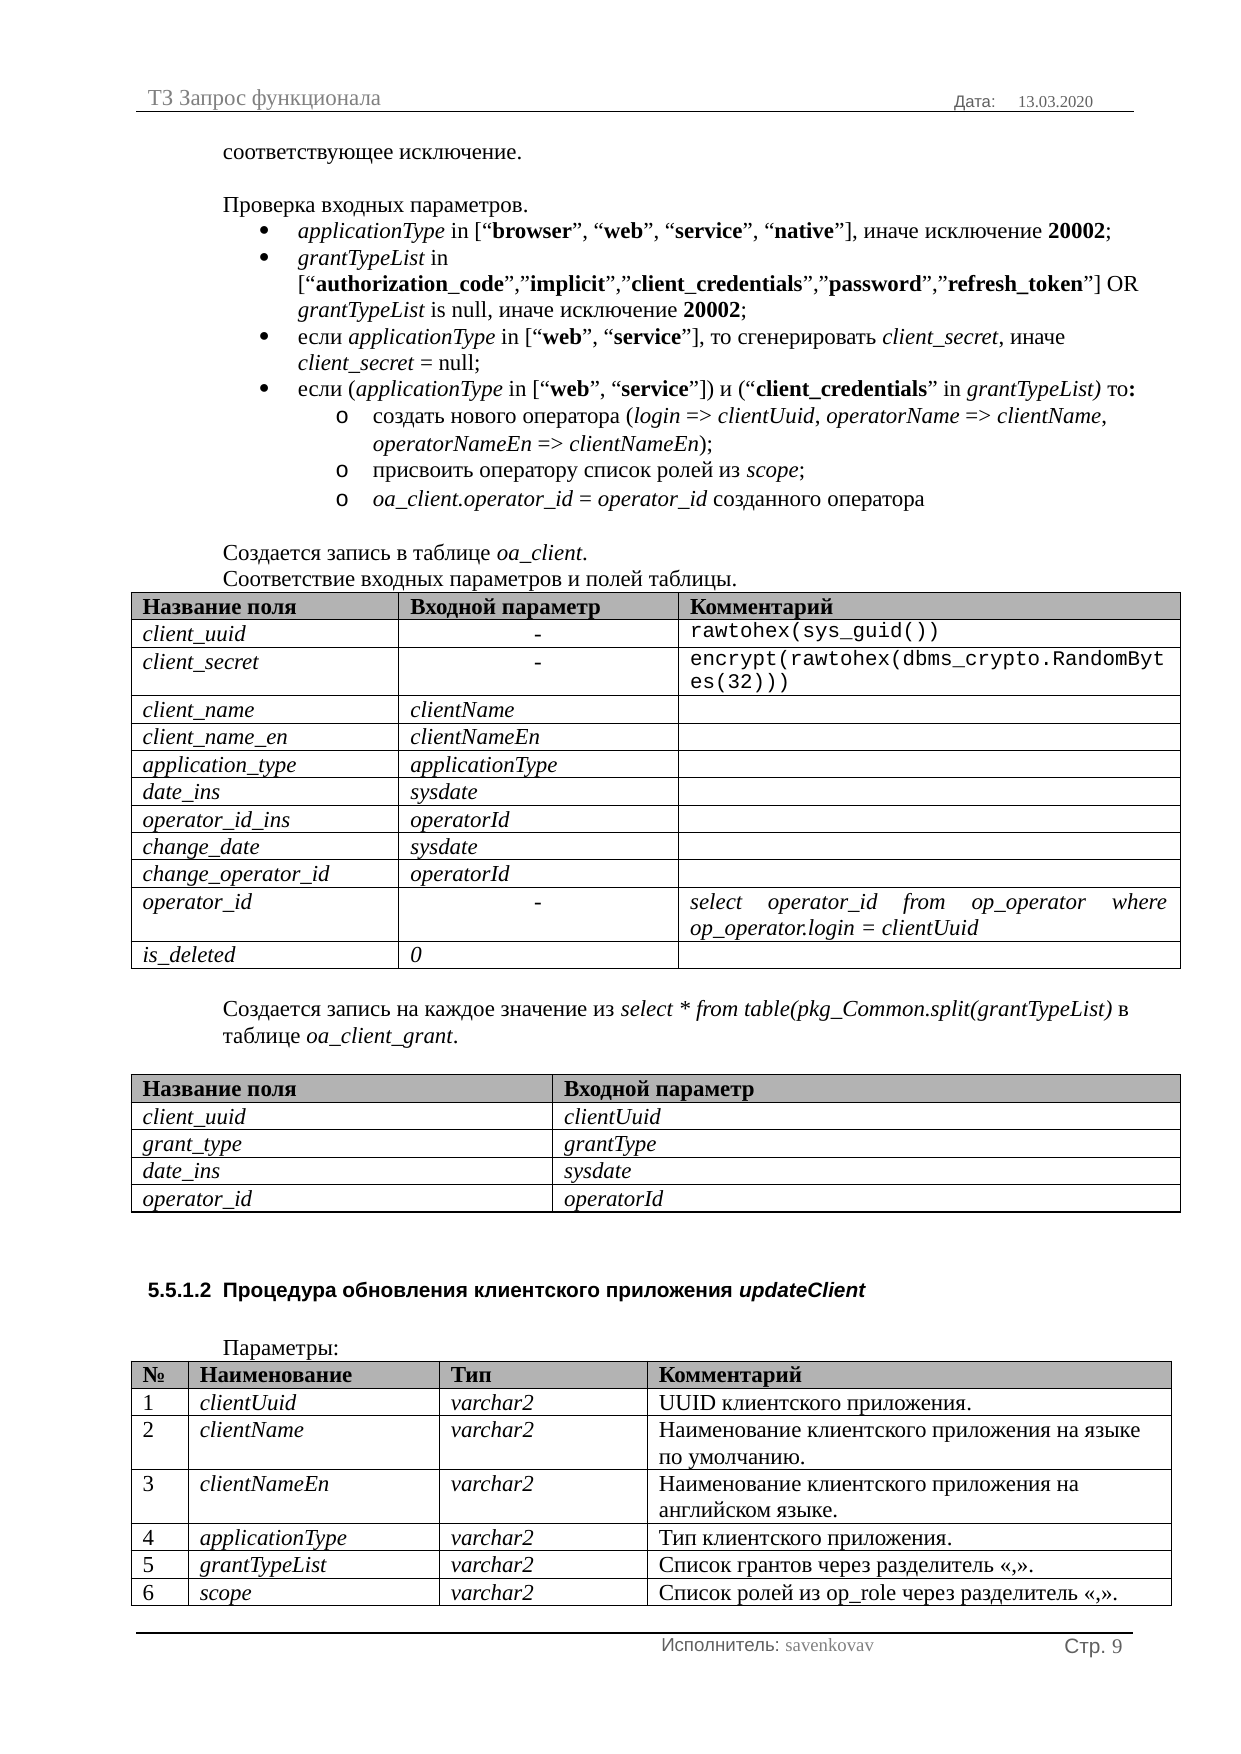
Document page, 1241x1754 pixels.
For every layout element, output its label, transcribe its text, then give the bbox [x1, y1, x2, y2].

subtitle Процедура обновления клиентского приложения updateClient [148, 1278, 1152, 1302]
text Проверка входных параметров. [223, 191, 1152, 217]
table_cell 4 [132, 1524, 188, 1550]
table_cell date_ins [132, 778, 398, 804]
text соответствующее исключение. [223, 138, 1152, 164]
table_cell sysdate [399, 833, 678, 859]
table_cell select operator_id from op_operator where op_operator.login = clientUuid [679, 888, 1180, 941]
table_cell client_uuid [132, 1103, 552, 1129]
table_cell operatorId [399, 860, 678, 887]
table_cell change_date [132, 833, 398, 859]
list grantTypeList in [“authorization_code”,”implicit”,”client_credentials”,”password”,”refresh_token”] OR grantTypeList is null, иначе исключение 20002; [260, 244, 1152, 323]
list присвоить оператору список ролей из scope; [335, 456, 1152, 484]
table_cell varchar2 [440, 1389, 647, 1415]
table_cell scope [189, 1579, 439, 1605]
table_cell [679, 860, 1180, 887]
table_cell client_name [132, 696, 398, 722]
table_cell [679, 942, 1180, 968]
table_cell applicationType [189, 1524, 439, 1550]
table_cell rawtohex(sys_guid()) [679, 620, 1180, 647]
table_cell date_ins [132, 1158, 552, 1184]
list applicationType in [“browser”, “web”, “service”, “native”], иначе исключение 20002; [260, 217, 1152, 244]
table_header Входной параметр [399, 593, 678, 619]
text Соответствие входных параметров и полей таблицы. [223, 566, 1152, 592]
table_cell Наименование клиентского приложения на английском языке. [648, 1470, 1171, 1523]
table_cell [679, 751, 1180, 777]
list если (applicationType in [“web”, “service”]) и (“client_credentials” in grantTypeList) то: [260, 375, 1152, 402]
table_cell Тип клиентского приложения. [648, 1524, 1171, 1550]
table_cell 3 [132, 1470, 188, 1523]
table_cell [679, 778, 1180, 804]
table_cell 5 [132, 1551, 188, 1578]
table_cell clientUuid [189, 1389, 439, 1415]
table_cell operator_id [132, 1185, 552, 1211]
table_cell varchar2 [440, 1551, 647, 1578]
table_cell UUID клиентского приложения. [648, 1389, 1171, 1415]
table_header Тип [440, 1362, 647, 1388]
table_header Комментарий [648, 1362, 1171, 1388]
table_cell operatorId [399, 806, 678, 832]
table_cell [679, 696, 1180, 722]
text Параметры: [223, 1334, 1152, 1361]
text Создается запись на каждое значение из select * from table(pkg_Common.split(grantTypeList) в таблице oa_client_grant. [223, 995, 1152, 1048]
table_cell is_deleted [132, 942, 398, 968]
table_cell grant_type [132, 1130, 552, 1157]
table_cell clientUuid [553, 1103, 1180, 1129]
table_cell change_operator_id [132, 860, 398, 887]
table_cell client_secret [132, 648, 398, 695]
table_cell varchar2 [440, 1470, 647, 1523]
table_cell application_type [132, 751, 398, 777]
table_cell Список грантов через разделитель «,». [648, 1551, 1171, 1578]
table_cell client_name_en [132, 724, 398, 750]
table_cell grantType [553, 1130, 1180, 1157]
table_cell operatorId [553, 1185, 1180, 1211]
table_cell varchar2 [440, 1579, 647, 1605]
table_header Название поля [132, 1075, 552, 1102]
table_cell sysdate [553, 1158, 1180, 1184]
table_cell operator_id [132, 888, 398, 941]
table_header Входной параметр [553, 1075, 1180, 1102]
table_cell - [399, 648, 678, 695]
list создать нового оператора (login => clientUuid, operatorName => clientName, operatorNameEn => clientNameEn); [335, 402, 1152, 456]
table_cell [679, 833, 1180, 859]
table_cell applicationType [399, 751, 678, 777]
table_header Наименование [189, 1362, 439, 1388]
table_cell clientName [189, 1416, 439, 1469]
table_cell 2 [132, 1416, 188, 1469]
table_cell clientNameEn [399, 724, 678, 750]
table_cell 0 [399, 942, 678, 968]
table_cell encrypt(rawtohex(dbms_crypto.RandomBytes(32))) [679, 648, 1180, 695]
table_cell clientName [399, 696, 678, 722]
table_cell - [399, 888, 678, 941]
table_cell clientNameEn [189, 1470, 439, 1523]
table_cell Список ролей из op_role через разделитель «,». [648, 1579, 1171, 1605]
table_cell 1 [132, 1389, 188, 1415]
list если applicationType in [“web”, “service”], то сгенерировать client_secret, иначе client_secret = null; [260, 323, 1152, 375]
table_cell operator_id_ins [132, 806, 398, 832]
table_header № [132, 1362, 188, 1388]
text Создается запись в таблице oa_client. [223, 539, 1152, 566]
table_cell - [399, 620, 678, 647]
table_cell sysdate [399, 778, 678, 804]
table_cell grantTypeList [189, 1551, 439, 1578]
table_cell varchar2 [440, 1416, 647, 1469]
list oa_client.operator_id = operator_id созданного оператора [335, 484, 1152, 513]
table_cell [679, 806, 1180, 832]
table_header Комментарий [679, 593, 1180, 619]
table_cell 6 [132, 1579, 188, 1605]
table_cell Наименование клиентского приложения на языке по умолчанию. [648, 1416, 1171, 1469]
table_cell client_uuid [132, 620, 398, 647]
table_header Название поля [132, 593, 398, 619]
table_cell [679, 724, 1180, 750]
table_cell varchar2 [440, 1524, 647, 1550]
